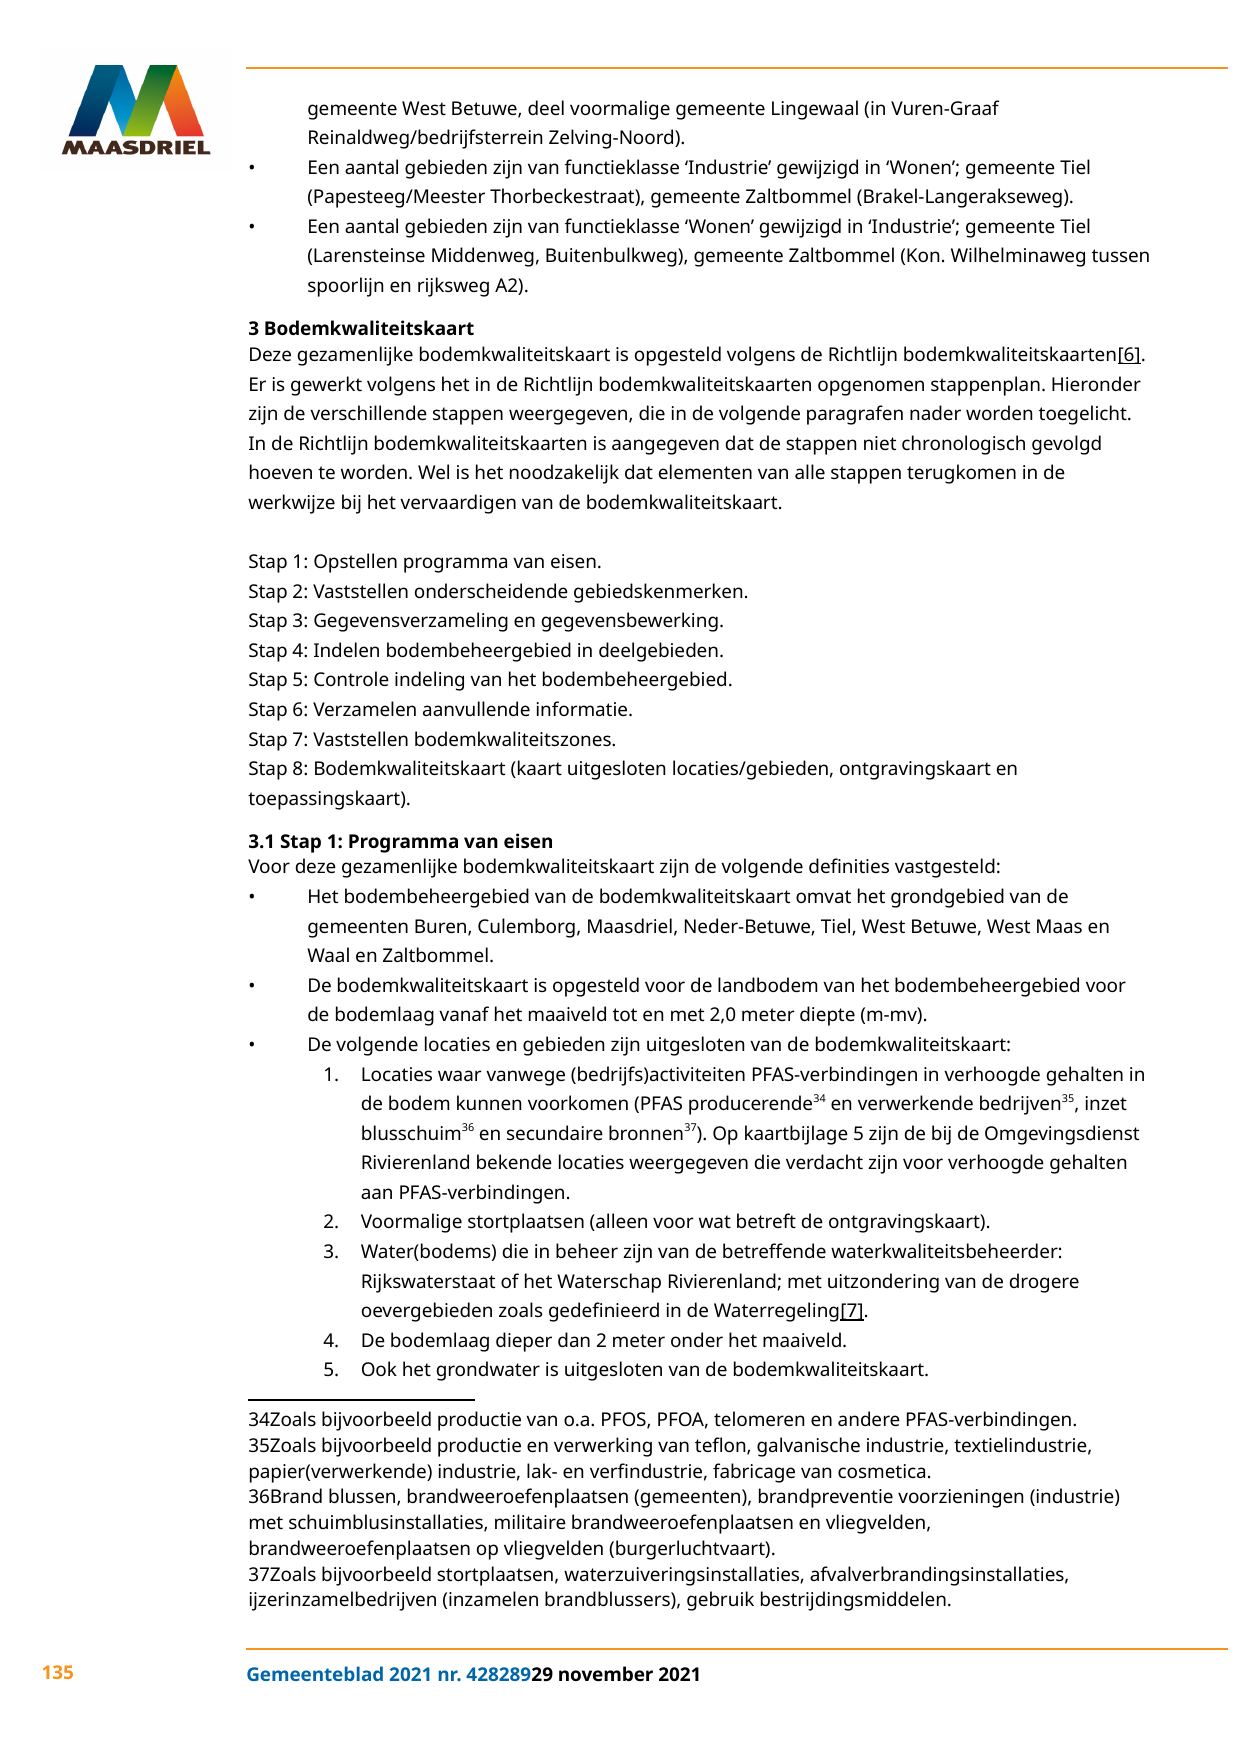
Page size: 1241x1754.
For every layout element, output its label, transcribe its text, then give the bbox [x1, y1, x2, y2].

list De volgende locaties en gebieden zijn uitgesloten van de bodemkwaliteitskaart: [248, 1031, 1152, 1057]
list gemeente West Betuwe, deel voormalige gemeente Lingewaal (in Vuren-Graaf Reinaldweg/bedrijfsterrein Zelving-Noord). [248, 95, 1152, 150]
text Stap 3: Gegevensverzameling en gegevensbewerking. [248, 607, 1152, 633]
list Een aantal gebieden zijn van functieklasse ‘Wonen’ gewijzigd in ‘Industrie’; gemeente Tiel (Larensteinse Middenweg, Buitenbulkweg), gemeente Zaltbommel (Kon. Wilhelminaweg tussen spoorlijn en rijksweg A2). [248, 213, 1152, 298]
text Stap 8: Bodemkwaliteitskaart (kaart uitgesloten locaties/gebieden, ontgravingskaart en toepassingskaart). [248, 755, 1152, 811]
text Stap 2: Vaststellen onderscheidende gebiedskenmerken. [248, 578, 1152, 603]
list Zoals bijvoorbeeld productie van o.a. PFOS, PFOA, telomeren en andere PFAS-verbindingen. [248, 1406, 1152, 1432]
list Locaties waar vanwege (bedrijfs)activiteiten PFAS-verbindingen in verhoogde gehalten in de bodem kunnen voorkomen (PFAS producerende en verwerkende bedrijven, inzet blusschuim en secundaire bronnen). Op kaartbijlage 5 zijn de bij de Omgevingsdienst Rivierenland bekende locaties weergegeven die verdacht zijn voor verhoogde gehalten aan PFAS-verbindingen. [323, 1061, 1152, 1205]
text Stap 7: Vaststellen bodemkwaliteitszones. [248, 726, 1152, 751]
list Een aantal gebieden zijn van functieklasse ‘Industrie’ gewijzigd in ‘Wonen’; gemeente Tiel (Papesteeg/Meester Thorbeckestraat), gemeente Zaltbommel (Brakel-Langerakseweg). [248, 154, 1152, 209]
list Brand blussen, brandweeroefenplaatsen (gemeenten), brandpreventie voorzieningen (industrie) met schuimblusinstallaties, militaire brandweeroefenplaatsen en vliegvelden, brandweeroefenplaatsen op vliegvelden (burgerluchtvaart). [248, 1483, 1152, 1561]
list De bodemlaag dieper dan 2 meter onder het maaiveld. [323, 1327, 1152, 1353]
text Voor deze gezamenlijke bodemkwaliteitskaart zijn de volgende definities vastgesteld: [248, 854, 1152, 879]
text Deze gezamenlijke bodemkwaliteitskaart is opgesteld volgens de Richtlijn bodemkwaliteitskaarten[6]. Er is gewerkt volgens het in de Richtlijn bodemkwaliteitskaarten opgenomen stappenplan. Hieronder zijn de verschillende stappen weergegeven, die in de volgende paragrafen nader worden toegelicht. In de Richtlijn bodemkwaliteitskaarten is aangegeven dat de stappen niet chronologisch gevolgd hoeven te worden. Wel is het noodzakelijk dat elementen van alle stappen terugkomen in de werkwijze bij het vervaardigen van de bodemkwaliteitskaart. [248, 341, 1152, 515]
list Het bodembeheergebied van de bodemkwaliteitskaart omvat het grondgebied van de gemeenten Buren, Culemborg, Maasdriel, Neder-Betuwe, Tiel, West Betuwe, West Maas en Waal en Zaltbommel. [248, 883, 1152, 968]
text Stap 6: Verzamelen aanvullende informatie. [248, 696, 1152, 722]
text Stap 1: Opstellen programma van eisen. [248, 548, 1152, 574]
list Ook het grondwater is uitgesloten van de bodemkwaliteitskaart. [323, 1357, 1152, 1382]
list Zoals bijvoorbeeld productie en verwerking van teflon, galvanische industrie, textielindustrie, papier(verwerkende) industrie, lak- en verfindustrie, fabricage van cosmetica. [248, 1432, 1152, 1483]
text Stap 5: Controle indeling van het bodembeheergebied. [248, 667, 1152, 692]
list Water(bodems) die in beheer zijn van de betreffende waterkwaliteitsbeheerder: Rijkswaterstaat of het Waterschap Rivierenland; met uitzondering van de drogere oevergebieden zoals gedefinieerd in de Waterregeling[7]. [323, 1238, 1152, 1323]
list Zoals bijvoorbeeld stortplaatsen, waterzuiveringsinstallaties, afvalverbrandingsinstallaties, ijzerinzamelbedrijven (inzamelen brandblussers), gebruik bestrijdingsmiddelen. [248, 1561, 1152, 1612]
text 3 Bodemkwaliteitskaart [248, 315, 1152, 341]
text Stap 4: Indelen bodembeheergebied in deelgebieden. [248, 637, 1152, 663]
list De bodemkwaliteitskaart is opgesteld voor de landbodem van het bodembeheergebied voor de bodemlaag vanaf het maaiveld tot en met 2,0 meter diepte (m-mv). [248, 972, 1152, 1027]
text 3.1 Stap 1: Programma van eisen [248, 828, 1152, 854]
picture [41, 47, 231, 172]
list Voormalige stortplaatsen (alleen voor wat betreft de ontgravingskaart). [323, 1209, 1152, 1234]
